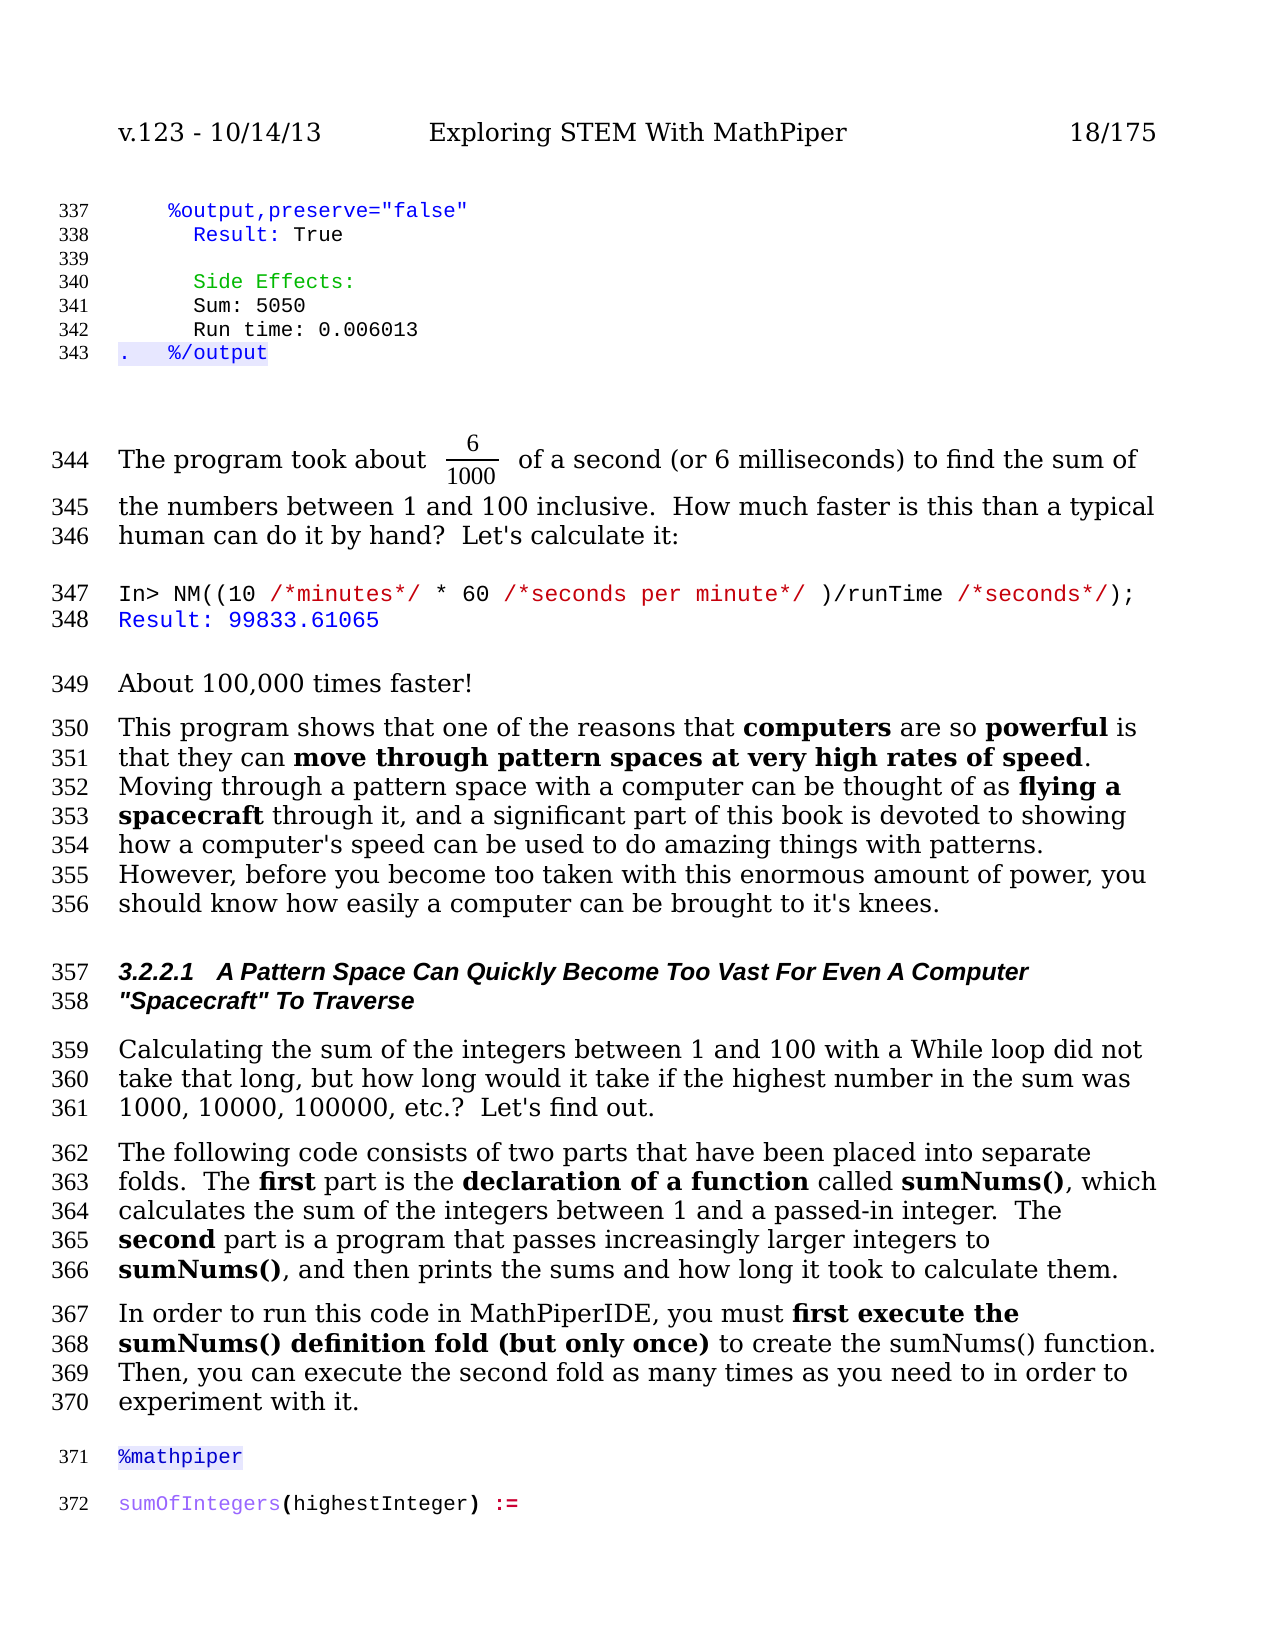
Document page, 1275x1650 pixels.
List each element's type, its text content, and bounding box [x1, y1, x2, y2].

text This program shows that one of the reasons that computers are so powerful is that they can move through pattern spaces at very high rates of speed. Moving through a pattern space with a computer can be thought of as flying a spacecraft through it, and a significant part of this book is devoted to showing how a computer's speed can be used to do amazing things with patterns. However, before you become too taken with this enormous amount of power, you should know how easily a computer can be brought to it's knees. [118, 713, 1157, 918]
text In> NM((10 /*minutes*/ * 60 /*seconds per minute*/ )/runTime /*seconds*/); [118, 582, 1157, 608]
subtitle A Pattern Space Can Quickly Become Too Vast For Even A Computer "Spacecraft" To Traverse [118, 957, 1157, 1014]
text About 100,000 times faster! [118, 669, 1157, 698]
text Result: True [118, 224, 1157, 248]
text Sum: 5050 [118, 295, 1157, 319]
text The program took aboutof a second (or 6 milliseconds) to find the sum of the numbers between 1 and 100 inclusive. How much faster is this than a typical human can do it by hand? Let's calculate it: [118, 428, 1157, 550]
text %mathpiper [118, 1446, 1157, 1470]
text Result: 99833.61065 [118, 608, 1157, 634]
text The following code consists of two parts that have been placed into separate folds. The first part is the declaration of a function called sumNums(), which calculates the sum of the integers between 1 and a passed-in integer. The second part is a program that passes increasingly larger integers to sumNums(), and then prints the sums and how long it took to calculate them. [118, 1138, 1157, 1284]
text In order to run this code in MathPiperIDE, you must first execute the sumNums() definition fold (but only once) to create the sumNums() function. Then, you can execute the second fold as many times as you need to in order to experiment with it. [118, 1299, 1157, 1416]
text Run time: 0.006013 [118, 319, 1157, 342]
text . %/output [118, 342, 1157, 366]
text Calculating the sum of the integers between 1 and 100 with a While loop did not take that long, but how long would it take if the highest number in the sum was 1000, 10000, 100000, etc.? Let's find out. [118, 1035, 1157, 1123]
text Side Effects: [118, 271, 1157, 295]
text %output,preserve="false" [118, 200, 1157, 224]
text sumOfIntegers(highestInteger) := [118, 1493, 1157, 1517]
